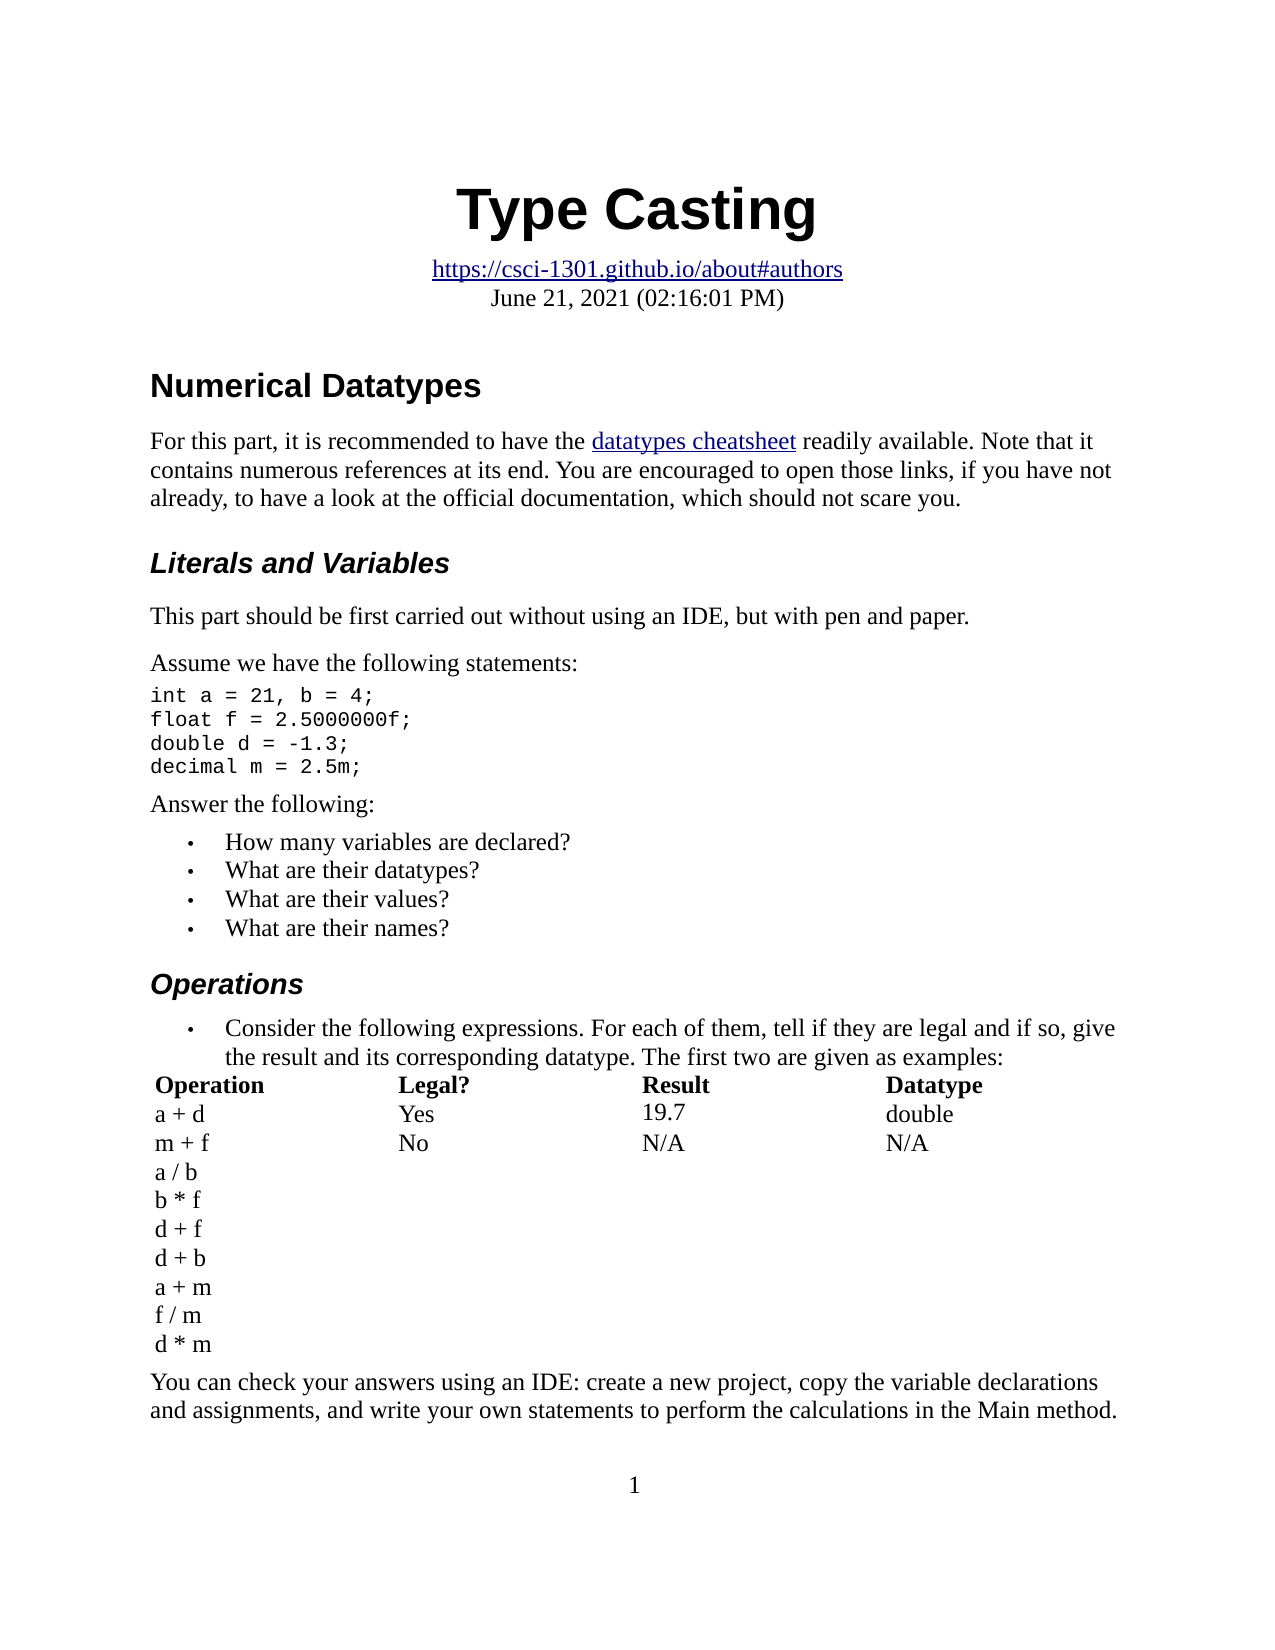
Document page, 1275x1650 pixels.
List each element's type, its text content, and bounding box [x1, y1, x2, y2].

text Assume we have the following statements: [150, 648, 1125, 677]
table_cell double [881, 1099, 1125, 1128]
table_cell [638, 1099, 881, 1128]
table_cell [881, 1185, 1125, 1214]
list What are their datatypes? [187, 856, 1125, 884]
table_cell [394, 1272, 637, 1300]
table_cell [638, 1214, 881, 1243]
table_cell [638, 1185, 881, 1214]
table_cell Yes [394, 1099, 637, 1128]
subtitle Numerical Datatypes [150, 366, 1125, 404]
table_cell a + d [150, 1099, 394, 1128]
table_cell [394, 1300, 637, 1329]
text decimal m = 2.5m; [150, 756, 1125, 780]
table_cell d * m [150, 1329, 394, 1358]
table_cell [394, 1243, 637, 1272]
table_cell b * f [150, 1185, 394, 1214]
table_cell m + f [150, 1128, 394, 1157]
table_cell a / b [150, 1157, 394, 1185]
text float f = 2.5000000f; [150, 709, 1125, 733]
table_cell d + f [150, 1214, 394, 1243]
table_cell [638, 1157, 881, 1185]
text https://csci-1301.github.io/about#authors [150, 254, 1125, 283]
table_cell [881, 1157, 1125, 1185]
text Answer the following: [150, 789, 1125, 818]
table_header Operation [150, 1070, 394, 1099]
text double d = -1.3; [150, 733, 1125, 756]
table_cell [881, 1329, 1125, 1358]
table_cell [881, 1300, 1125, 1329]
table_cell [881, 1272, 1125, 1300]
table_cell [394, 1157, 637, 1185]
table_cell [394, 1329, 637, 1358]
subtitle Operations [150, 967, 1125, 1000]
table_cell No [394, 1128, 637, 1157]
table_cell N/A [881, 1128, 1125, 1157]
table_cell [638, 1272, 881, 1300]
table_cell [881, 1214, 1125, 1243]
list What are their names? [187, 913, 1125, 942]
table_header Datatype [881, 1070, 1125, 1099]
table_cell f / m [150, 1300, 394, 1329]
table_cell [394, 1214, 637, 1243]
list How many variables are declared? [187, 827, 1125, 856]
text June 21, 2021 (02:16:01 PM) [150, 283, 1125, 312]
text int a = 21, b = 4; [150, 686, 1125, 709]
text You can check your answers using an IDE: create a new project, copy the variable declarations and assignments, and write your own statements to perform the calculations in the Main method. [150, 1367, 1125, 1424]
text For this part, it is recommended to have the datatypes cheatsheet readily available. Note that it contains numerous references at its end. You are encouraged to open those links, if you have not already, to have a look at the official documentation, which should not scare you. [150, 426, 1125, 512]
table_cell d + b [150, 1243, 394, 1272]
table_header Result [638, 1070, 881, 1099]
text This part should be first carried out without using an IDE, but with pen and paper. [150, 601, 1125, 630]
subtitle Literals and Variables [150, 546, 1125, 580]
table_cell N/A [638, 1128, 881, 1157]
table_cell [638, 1300, 881, 1329]
table_cell a + m [150, 1272, 394, 1300]
table_cell [638, 1329, 881, 1358]
title Type Casting [150, 175, 1125, 242]
table_header Legal? [394, 1070, 637, 1099]
table_cell [881, 1243, 1125, 1272]
table_cell [638, 1243, 881, 1272]
table_cell [394, 1185, 637, 1214]
list Consider the following expressions. For each of them, tell if they are legal and if so, give the result and its corresponding datatype. The first two are given as examples: [187, 1013, 1125, 1070]
list What are their values? [187, 884, 1125, 913]
